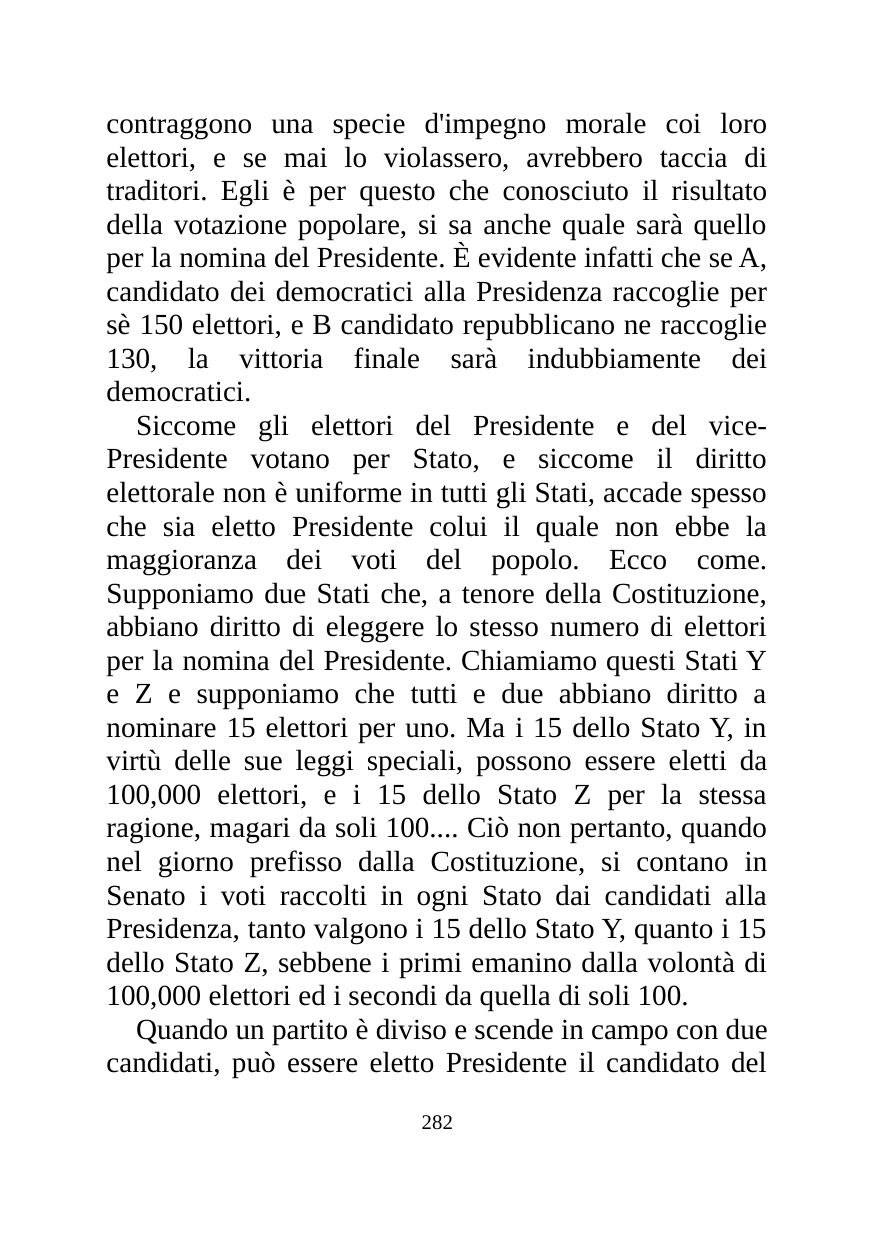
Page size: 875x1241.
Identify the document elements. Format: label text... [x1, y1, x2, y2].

text Quando un partito è diviso e scende in campo con due candidati, può essere eletto Presidente il candidato del [106, 1012, 768, 1079]
text Siccome gli elettori del Presidente e del vice-Presidente votano per Stato, e siccome il diritto elettorale non è uniforme in tutti gli Stati, accade spesso che sia eletto Presidente colui il quale non ebbe la maggioranza dei voti del popolo. Ecco come. Supponiamo due Stati che, a tenore della Costituzione, abbiano diritto di eleggere lo stesso numero di elettori per la nomina del Presidente. Chiamiamo questi Stati Y e Z e supponiamo che tutti e due abbiano diritto a nominare 15 elettori per uno. Ma i 15 dello Stato Y, in virtù delle sue leggi speciali, possono essere eletti da 100,000 elettori, e i 15 dello Stato Z per la stessa ragione, magari da soli 100.... Ciò non pertanto, quando nel giorno prefisso dalla Costituzione, si contano in Senato i voti raccolti in ogni Stato dai candidati alla Presidenza, tanto valgono i 15 dello Stato Y, quanto i 15 dello Stato Z, sebbene i primi emanino dalla volontà di 100,000 elettori ed i secondi da quella di soli 100. [106, 408, 768, 1012]
text contraggono una specie d'impegno morale coi loro elettori, e se mai lo violassero, avrebbero taccia di traditori. Egli è per questo che conosciuto il risultato della votazione popolare, si sa anche quale sarà quello per la nomina del Presidente. È evidente infatti che se A, candidato dei democratici alla Presidenza raccoglie per sè 150 elettori, e B candidato repubblicano ne raccoglie 130, la vittoria finale sarà indubbiamente dei democratici. [106, 106, 768, 408]
